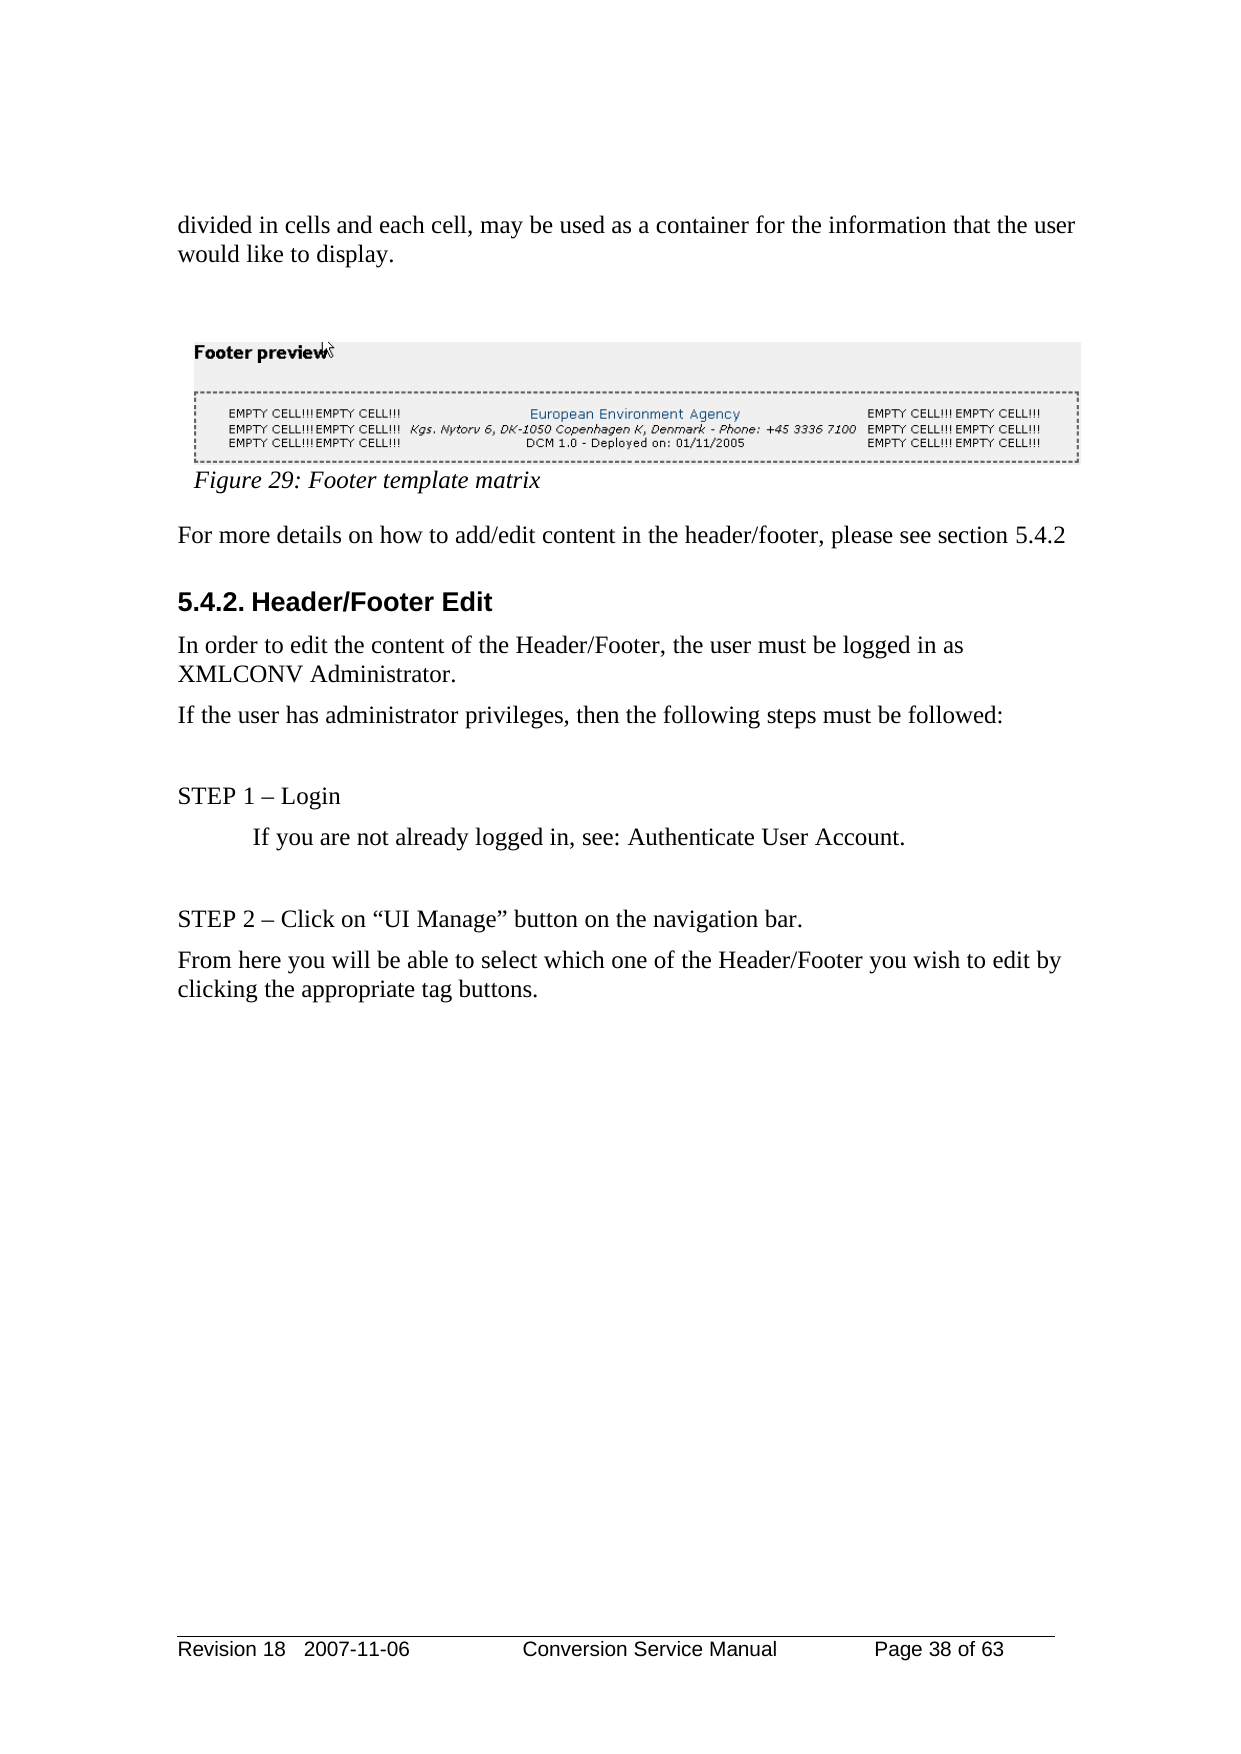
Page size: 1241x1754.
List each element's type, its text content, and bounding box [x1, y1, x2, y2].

text For more details on how to add/edit content in the header/footer, please see section 5.4.2 [177, 520, 1092, 549]
picture [193, 342, 1081, 465]
text STEP 2 – Click on “UI Manage” button on the navigation bar. [177, 904, 1092, 933]
text If you are not already logged in, see: Authenticate User Account. [177, 822, 1092, 851]
text In order to edit the content of the Header/Footer, the user must be logged in as XMLCONV Administrator. [177, 630, 1092, 688]
subtitle Header/Footer Edit [177, 586, 1092, 617]
text STEP 1 – Login [177, 781, 1092, 810]
text If the user has administrator privileges, then the following steps must be followed: [177, 699, 1092, 729]
text From here you will be able to select which one of the Header/Footer you wish to edit by clicking the appropriate tag buttons. [177, 944, 1092, 1003]
text divided in cells and each cell, may be used as a container for the information that the user would like to display. [177, 210, 1092, 268]
text Figure 29: Footer template matrix [194, 465, 1081, 494]
